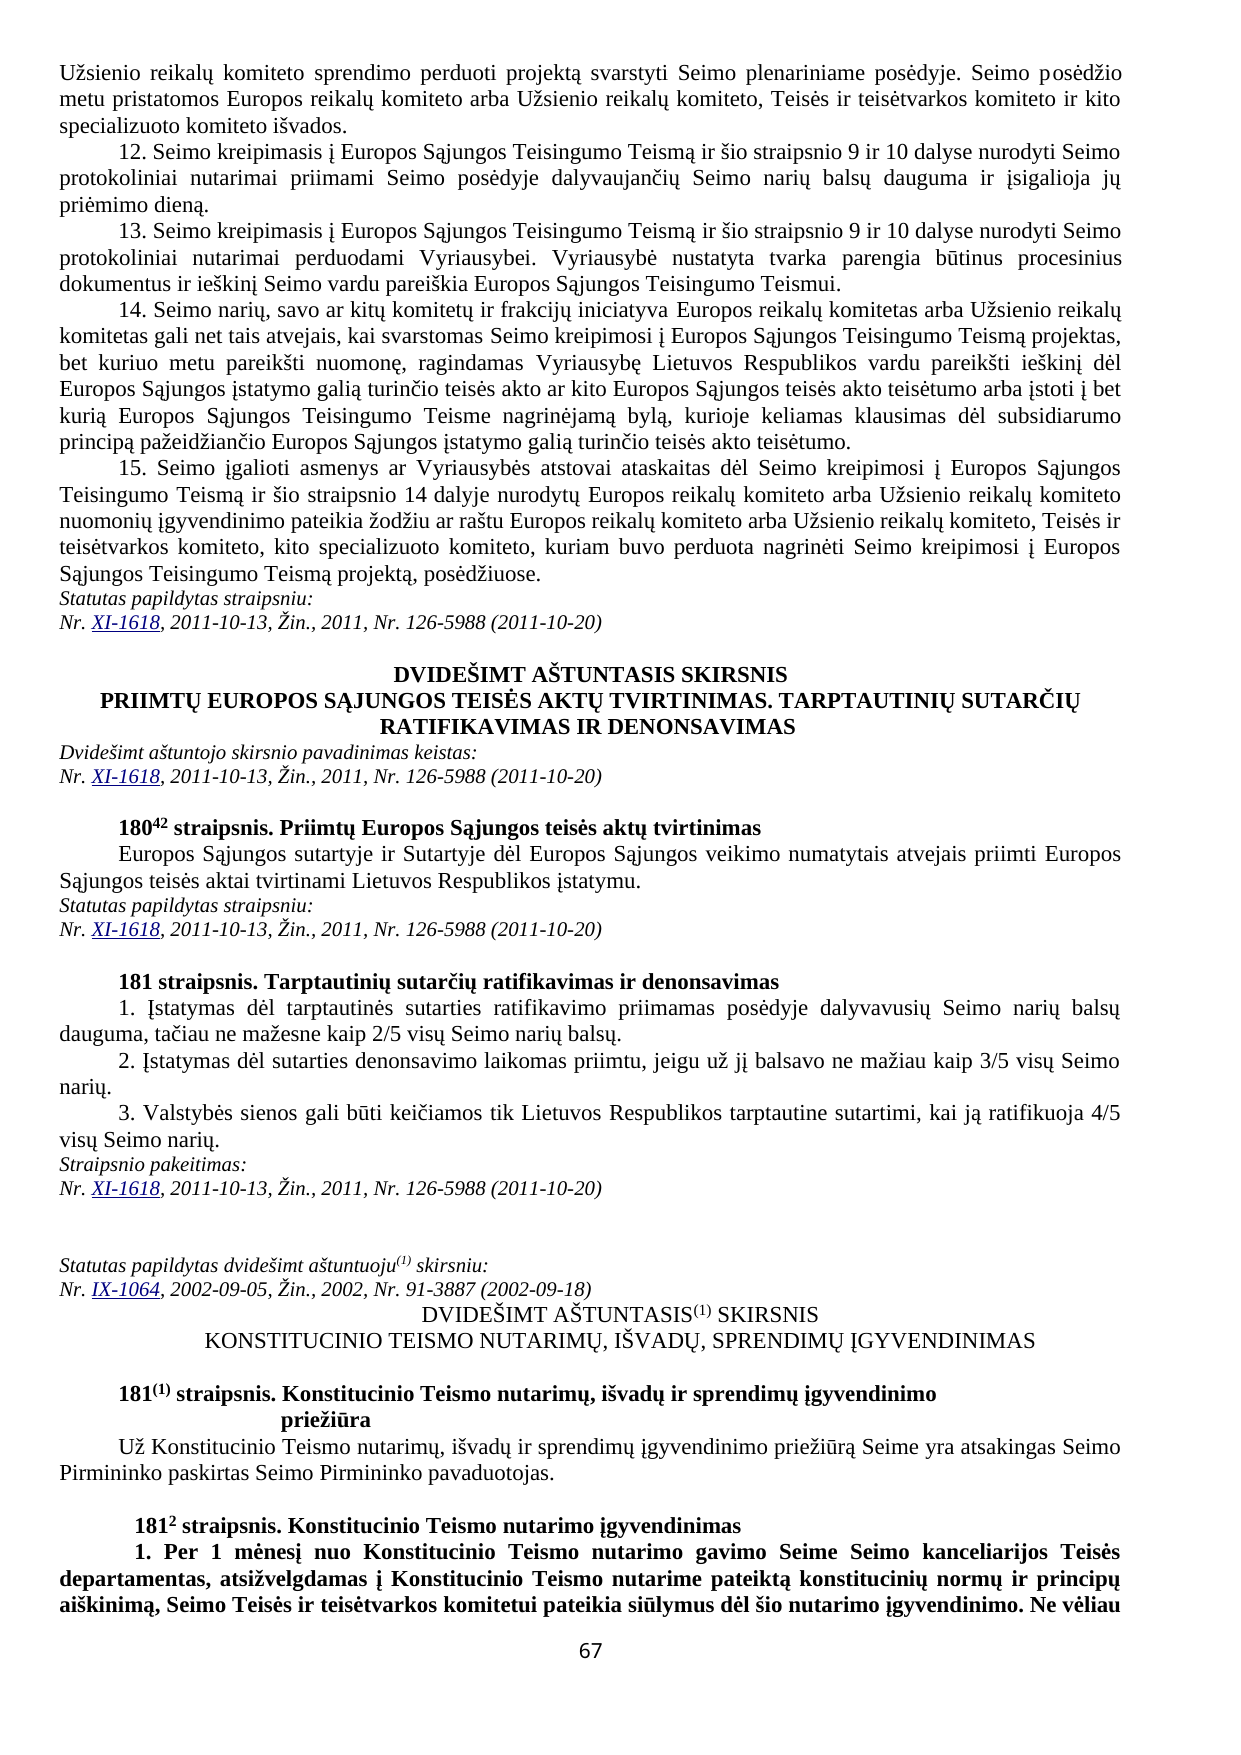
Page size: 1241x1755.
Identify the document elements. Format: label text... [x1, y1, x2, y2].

text 181 straipsnis. Tarptautinių sutarčių ratifikavimas ir denonsavimas [59, 968, 1122, 994]
text 1. Per 1 mėnesį nuo Konstitucinio Teismo nutarimo gavimo Seime Seimo kanceliarijos Teisės departamentas, atsižvelgdamas į Konstitucinio Teismo nutarime pateiktą konstitucinių normų ir principų aiškinimą, Seimo Teisės ir teisėtvarkos komitetui pateikia siūlymus dėl šio nutarimo įgyvendinimo. Ne vėliau [59, 1538, 1122, 1617]
text 13. Seimo kreipimasis į Europos Sąjungos Teisingumo Teismą ir šio straipsnio 9 ir 10 dalyse nurodyti Seimo protokoliniai nutarimai perduodami Vyriausybei. Vyriausybė nustatyta tvarka parengia būtinus procesinius dokumentus ir ieškinį Seimo vardu pareiškia Europos Sąjungos Teisingumo Teismui. [59, 217, 1122, 296]
text Nr. IX-1064, 2002-09-05, Žin., 2002, Nr. 91-3887 (2002-09-18) [59, 1277, 1122, 1301]
text 2. Įstatymas dėl sutarties denonsavimo laikomas priimtu, jeigu už jį balsavo ne mažiau kaip 3/5 visų Seimo narių. [59, 1047, 1122, 1099]
text 18042 straipsnis. Priimtų Europos Sąjungos teisės aktų tvirtinimas [59, 814, 1122, 841]
text priežiūra [59, 1407, 1122, 1433]
text 1. Įstatymas dėl tarptautinės sutarties ratifikavimo priimamas posėdyje dalyvavusių Seimo narių balsų dauguma, tačiau ne mažesne kaip 2/5 visų Seimo narių balsų. [59, 994, 1122, 1047]
text 1812 straipsnis. Konstitucinio Teismo nutarimo įgyvendinimas [59, 1512, 1122, 1538]
text 12. Seimo kreipimasis į Europos Sąjungos Teisingumo Teismą ir šio straipsnio 9 ir 10 dalyse nurodyti Seimo protokoliniai nutarimai priimami Seimo posėdyje dalyvaujančių Seimo narių balsų dauguma ir įsigalioja jų priėmimo dieną. [59, 138, 1122, 217]
text 181(1) straipsnis. Konstitucinio Teismo nutarimų, išvadų ir sprendimų įgyvendinimo [59, 1380, 1122, 1407]
text Nr. XI-1618, 2011-10-13, Žin., 2011, Nr. 126-5988 (2011-10-20) [59, 1176, 1122, 1200]
text DVIDEŠIMT AŠTUNTASIS SKIRSNIS [59, 661, 1122, 687]
text Statutas papildytas dvidešimt aštuntuoju(1) skirsniu: [59, 1253, 1122, 1277]
text PRIIMTŲ EUROPOS SĄJUNGOS TEISĖS AKTŲ TVIRTINIMAS. TARPTAUTINIŲ SUTARČIŲ RATIFIKAVIMAS IR DENONSAVIMAS [59, 687, 1122, 740]
text Nr. XI-1618, 2011-10-13, Žin., 2011, Nr. 126-5988 (2011-10-20) [59, 764, 1122, 788]
text Straipsnio pakeitimas: [59, 1152, 1122, 1176]
text Nr. XI-1618, 2011-10-13, Žin., 2011, Nr. 126-5988 (2011-10-20) [59, 917, 1122, 941]
text Nr. XI-1618, 2011-10-13, Žin., 2011, Nr. 126-5988 (2011-10-20) [59, 610, 1122, 634]
text Statutas papildytas straipsniu: [59, 893, 1122, 917]
text Užsienio reikalų komiteto sprendimo perduoti projektą svarstyti Seimo plenariniame posėdyje. Seimo posėdžio metu pristatomos Europos reikalų komiteto arba Užsienio reikalų komiteto, Teisės ir teisėtvarkos komiteto ir kito specializuoto komiteto išvados. [59, 59, 1122, 138]
text KONSTITUCINIO TEISMO NUTARIMŲ, IŠVADŲ, SPRENDIMŲ ĮGYVENDINIMAS [59, 1327, 1122, 1354]
text 3. Valstybės sienos gali būti keičiamos tik Lietuvos Respublikos tarptautine sutartimi, kai ją ratifikuoja 4/5 visų Seimo narių. [59, 1099, 1122, 1152]
text Už Konstitucinio Teismo nutarimų, išvadų ir sprendimų įgyvendinimo priežiūrą Seime yra atsakingas Seimo Pirmininko paskirtas Seimo Pirmininko pavaduotojas. [59, 1433, 1122, 1486]
text 15. Seimo įgalioti asmenys ar Vyriausybės atstovai ataskaitas dėl Seimo kreipimosi į Europos Sąjungos Teisingumo Teismą ir šio straipsnio 14 dalyje nurodytų Europos reikalų komiteto arba Užsienio reikalų komiteto nuomonių įgyvendinimo pateikia žodžiu ar raštu Europos reikalų komiteto arba Užsienio reikalų komiteto, Teisės ir teisėtvarkos komiteto, kito specializuoto komiteto, kuriam buvo perduota nagrinėti Seimo kreipimosi į Europos Sąjungos Teisingumo Teismą projektą, posėdžiuose. [59, 454, 1122, 586]
text 14. Seimo narių, savo ar kitų komitetų ir frakcijų iniciatyva Europos reikalų komitetas arba Užsienio reikalų komitetas gali net tais atvejais, kai svarstomas Seimo kreipimosi į Europos Sąjungos Teisingumo Teismą projektas, bet kuriuo metu pareikšti nuomonę, ragindamas Vyriausybę Lietuvos Respublikos vardu pareikšti ieškinį dėl Europos Sąjungos įstatymo galią turinčio teisės akto ar kito Europos Sąjungos teisės akto teisėtumo arba įstoti į bet kurią Europos Sąjungos Teisingumo Teisme nagrinėjamą bylą, kurioje keliamas klausimas dėl subsidiarumo principą pažeidžiančio Europos Sąjungos įstatymo galią turinčio teisės akto teisėtumo. [59, 296, 1122, 454]
text Dvidešimt aštuntojo skirsnio pavadinimas keistas: [59, 740, 1122, 764]
text Europos Sąjungos sutartyje ir Sutartyje dėl Europos Sąjungos veikimo numatytais atvejais priimti Europos Sąjungos teisės aktai tvirtinami Lietuvos Respublikos įstatymu. [59, 841, 1122, 893]
text Statutas papildytas straipsniu: [59, 586, 1122, 610]
text DVIDEŠIMT AŠTUNTASIS(1) SKIRSNIS [59, 1301, 1122, 1327]
